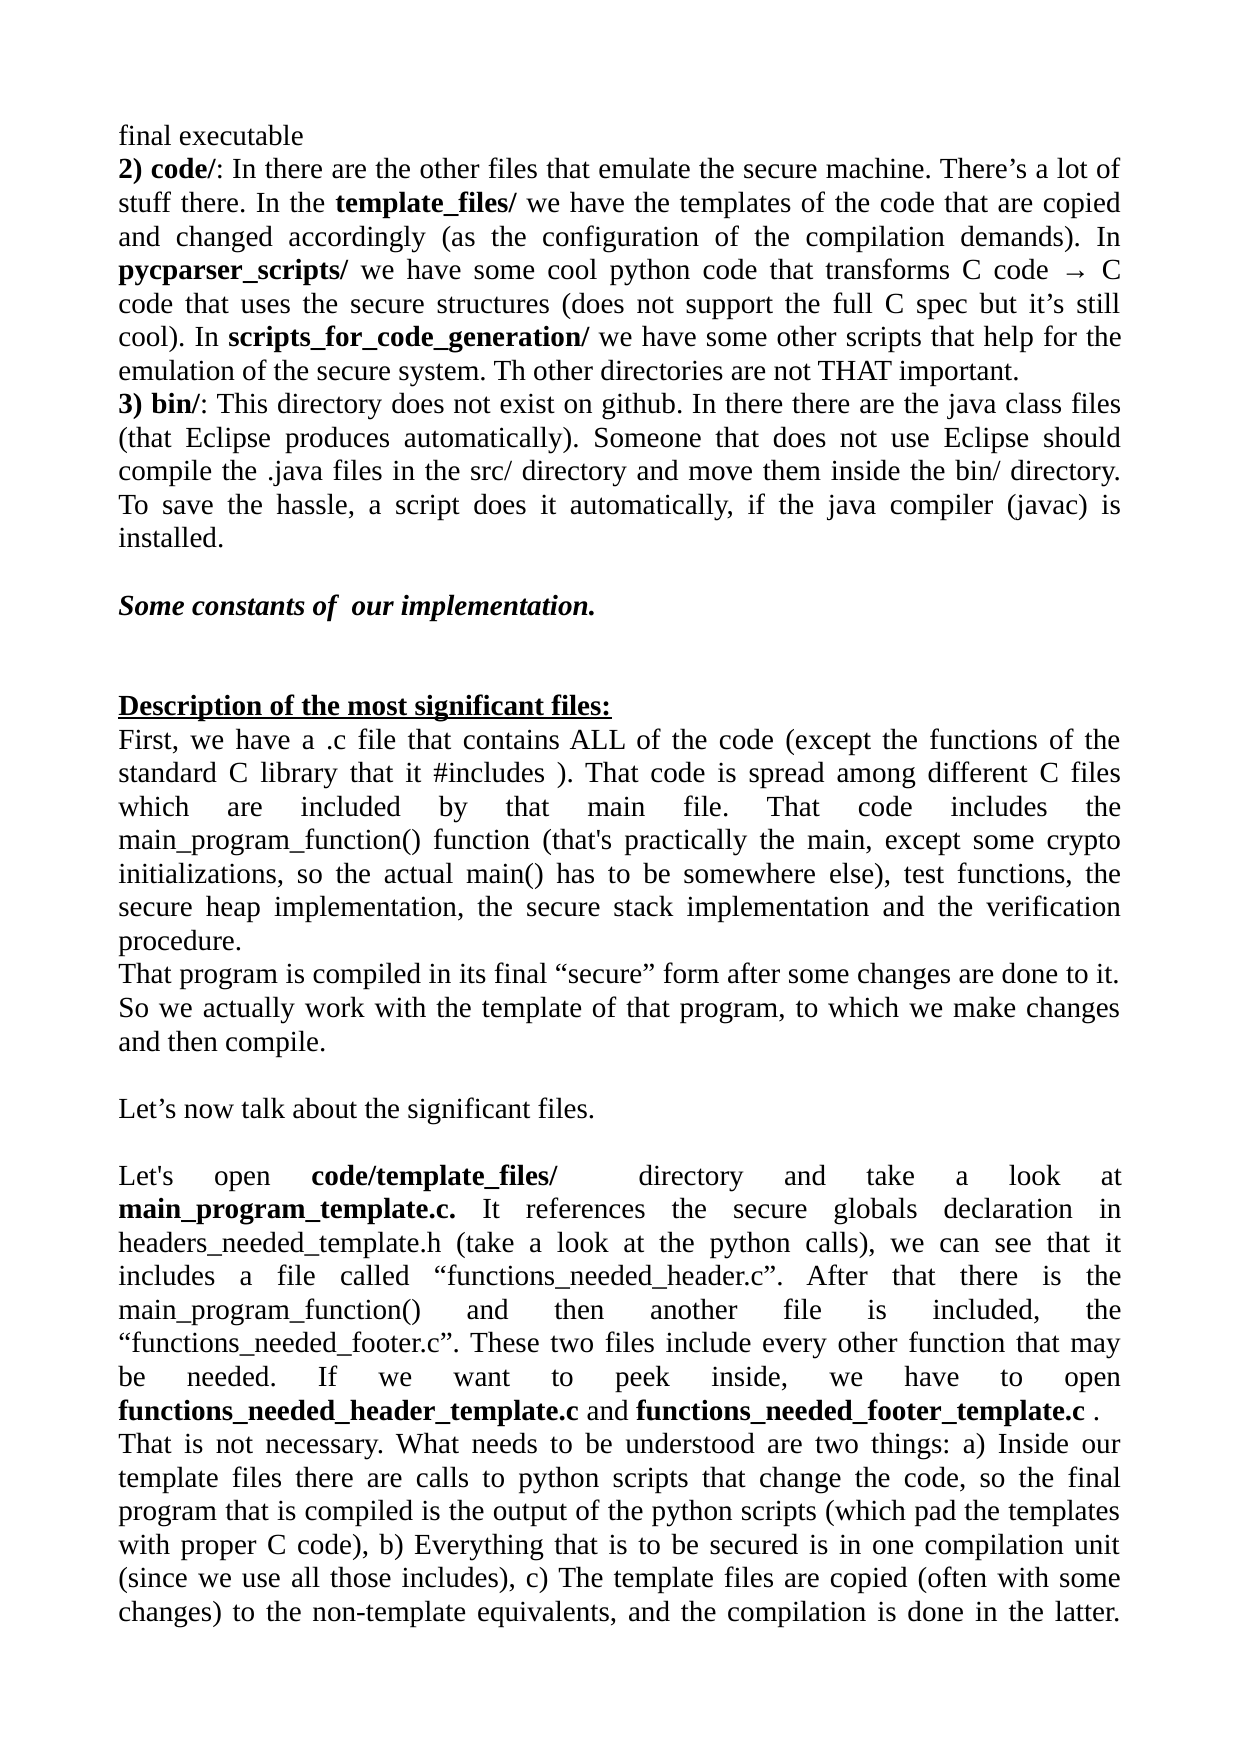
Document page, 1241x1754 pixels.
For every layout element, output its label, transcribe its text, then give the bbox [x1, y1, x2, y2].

text 2) code/: In there are the other files that emulate the secure machine. There’s a lot of stuff there. In the template_files/ we have the templates of the code that are copied and changed accordingly (as the configuration of the compilation demands). In pycparser_scripts/ we have some cool python code that transforms C code → C code that uses the secure structures (does not support the full C spec but it’s still cool). In scripts_for_code_generation/ we have some other scripts that help for the emulation of the secure system. Th other directories are not THAT important. [118, 152, 1122, 386]
text Let's open code/template_files/ directory and take a look at main_program_template.c. It references the secure globals declaration in headers_needed_template.h (take a look at the python calls), we can see that it includes a file called “functions_needed_header.c”. After that there is the main_program_function() and then another file is included, the “functions_needed_footer.c”. These two files include every other function that may be needed. If we want to peek inside, we have to open functions_needed_header_template.c and functions_needed_footer_template.c . [118, 1158, 1122, 1426]
text First, we have a .c file that contains ALL of the code (except the functions of the standard C library that it #includes ). That code is spread among different C files which are included by that main file. That code includes the main_program_function() function (that's practically the main, except some crypto initializations, so the actual main() has to be somewhere else), test functions, the secure heap implementation, the secure stack implementation and the verification procedure. [118, 722, 1122, 957]
text Let’s now talk about the significant files. [118, 1091, 1122, 1124]
text That is not necessary. What needs to be understood are two things: a) Inside our template files there are calls to python scripts that change the code, so the final program that is compiled is the output of the python scripts (which pad the templates with proper C code), b) Everything that is to be secured is in one compilation unit (since we use all those includes), c) The template files are copied (often with some changes) to the non-template equivalents, and the compilation is done in the latter. [118, 1426, 1122, 1627]
text 3) bin/: This directory does not exist on github. In there there are the java class files (that Eclipse produces automatically). Someone that does not use Eclipse should compile the .java files in the src/ directory and move them inside the bin/ directory. To save the hassle, a script does it automatically, if the java compiler (javac) is installed. [118, 386, 1122, 554]
text final executable [118, 118, 1122, 152]
text That program is compiled in its final “secure” form after some changes are done to it. So we actually work with the template of that program, to which we make changes and then compile. [118, 957, 1122, 1057]
text Description of the most significant files: [118, 688, 1122, 722]
text Some constants of our implementation. [118, 588, 1122, 621]
